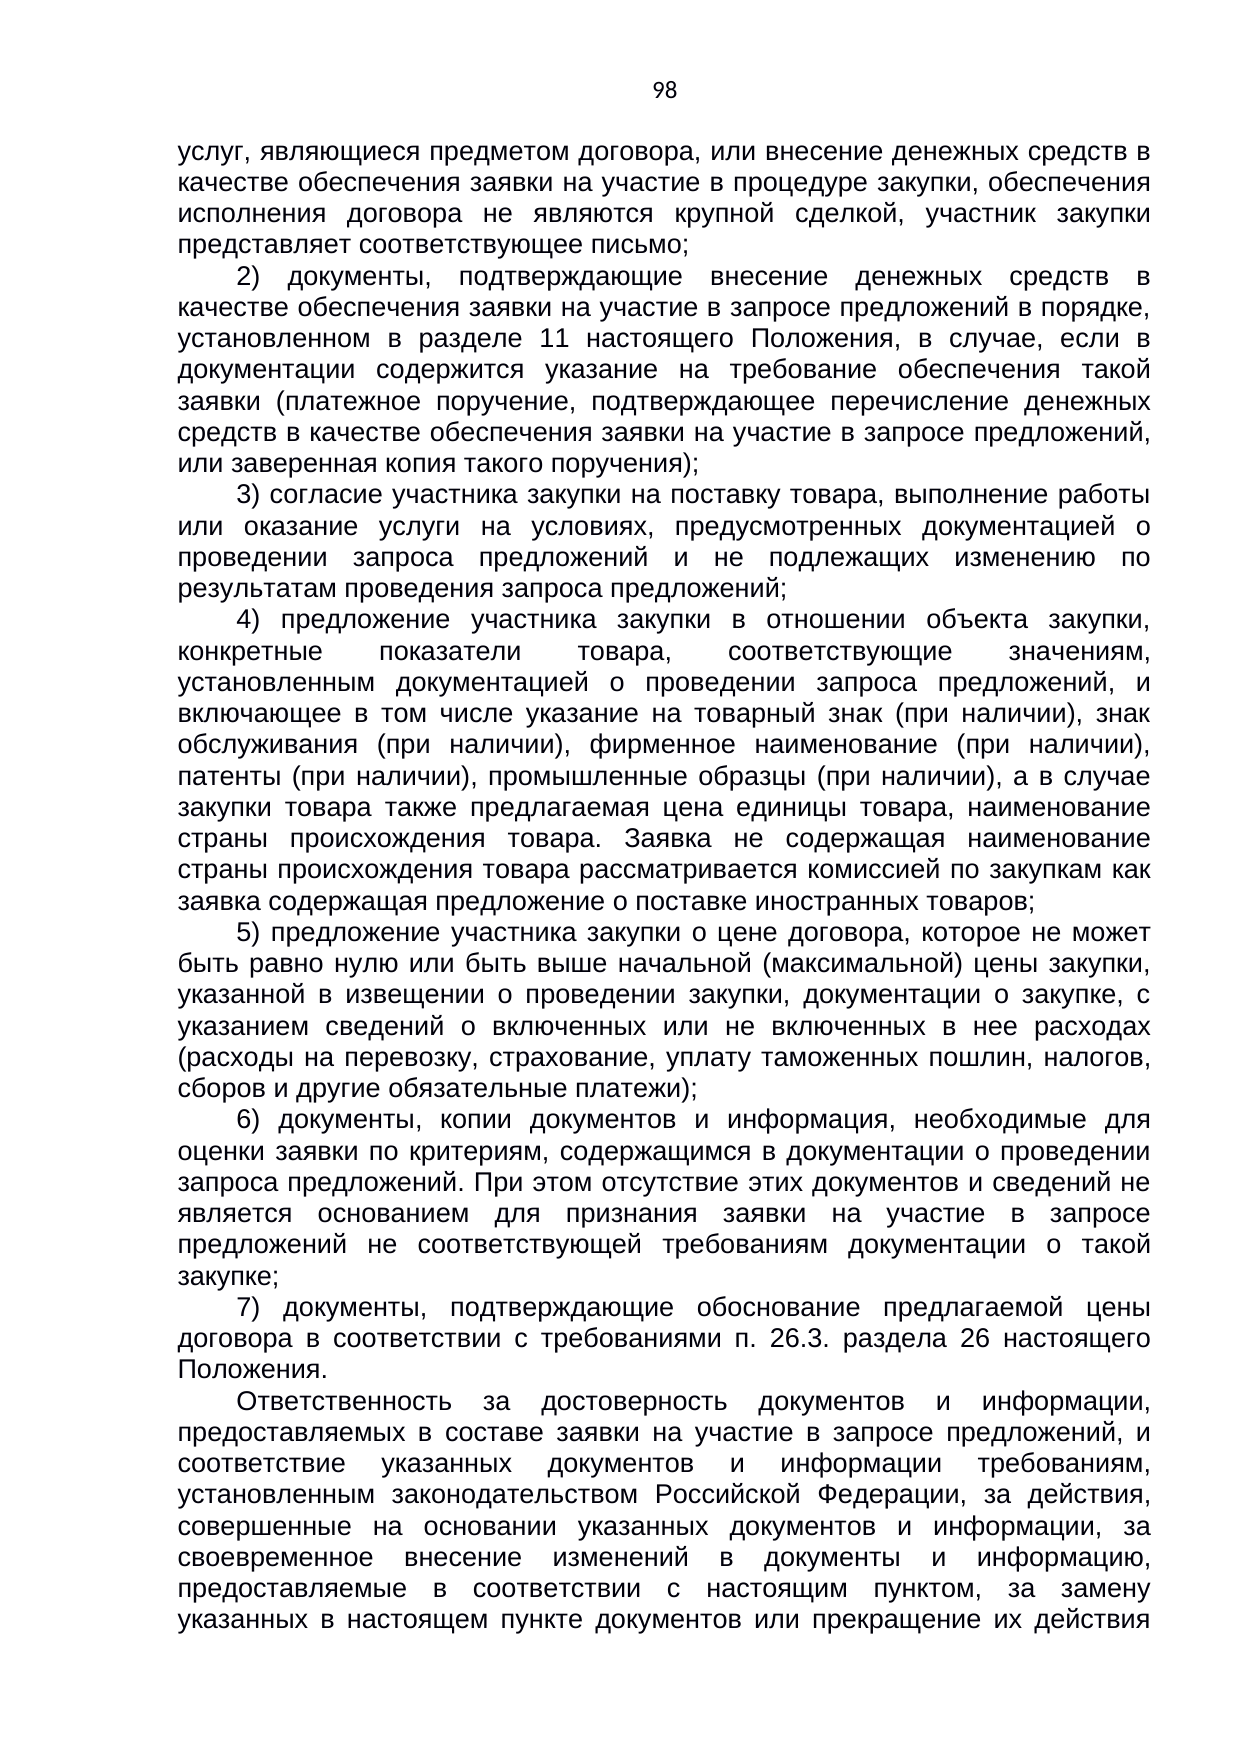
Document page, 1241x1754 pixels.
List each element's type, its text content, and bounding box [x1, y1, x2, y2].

text Ответственность за достоверность документов и информации, предоставляемых в составе заявки на участие в запросе предложений, и соответствие указанных документов и информации требованиям, установленным законодательством Российской Федерации, за действия, совершенные на основании указанных документов и информации, за своевременное внесение изменений в документы и информацию, предоставляемые в соответствии с настоящим пунктом, за замену указанных в настоящем пункте документов или прекращение их действия [177, 1385, 1152, 1635]
text услуг, являющиеся предметом договора, или внесение денежных средств в качестве обеспечения заявки на участие в процедуре закупки, обеспечения исполнения договора не являются крупной сделкой, участник закупки представляет соответствующее письмо; [177, 135, 1152, 260]
text 4) предложение участника закупки в отношении объекта закупки, конкретные показатели товара, соответствующие значениям, установленным документацией о проведении запроса предложений, и включающее в том числе указание на товарный знак (при наличии), знак обслуживания (при наличии), фирменное наименование (при наличии), патенты (при наличии), промышленные образцы (при наличии), а в случае закупки товара также предлагаемая цена единицы товара, наименование страны происхождения товара. Заявка не содержащая наименование страны происхождения товара рассматривается комиссией по закупкам как заявка содержащая предложение о поставке иностранных товаров; [177, 603, 1152, 916]
text 2) документы, подтверждающие внесение денежных средств в качестве обеспечения заявки на участие в запросе предложений в порядке, установленном в разделе 11 настоящего Положения, в случае, если в документации содержится указание на требование обеспечения такой заявки (платежное поручение, подтверждающее перечисление денежных средств в качестве обеспечения заявки на участие в запросе предложений, или заверенная копия такого поручения); [177, 260, 1152, 478]
text 3) согласие участника закупки на поставку товара, выполнение работы или оказание услуги на условиях, предусмотренных документацией о проведении запроса предложений и не подлежащих изменению по результатам проведения запроса предложений; [177, 478, 1152, 603]
text 7) документы, подтверждающие обоснование предлагаемой цены договора в соответствии с требованиями п. 26.3. раздела 26 настоящего Положения. [177, 1291, 1152, 1385]
text 6) документы, копии документов и информация, необходимые для оценки заявки по критериям, содержащимся в документации о проведении запроса предложений. При этом отсутствие этих документов и сведений не является основанием для признания заявки на участие в запросе предложений не соответствующей требованиям документации о такой закупке; [177, 1103, 1152, 1291]
text 5) предложение участника закупки о цене договора, которое не может быть равно нулю или быть выше начальной (максимальной) цены закупки, указанной в извещении о проведении закупки, документации о закупке, с указанием сведений о включенных или не включенных в нее расходах (расходы на перевозку, страхование, уплату таможенных пошлин, налогов, сборов и другие обязательные платежи); [177, 916, 1152, 1103]
